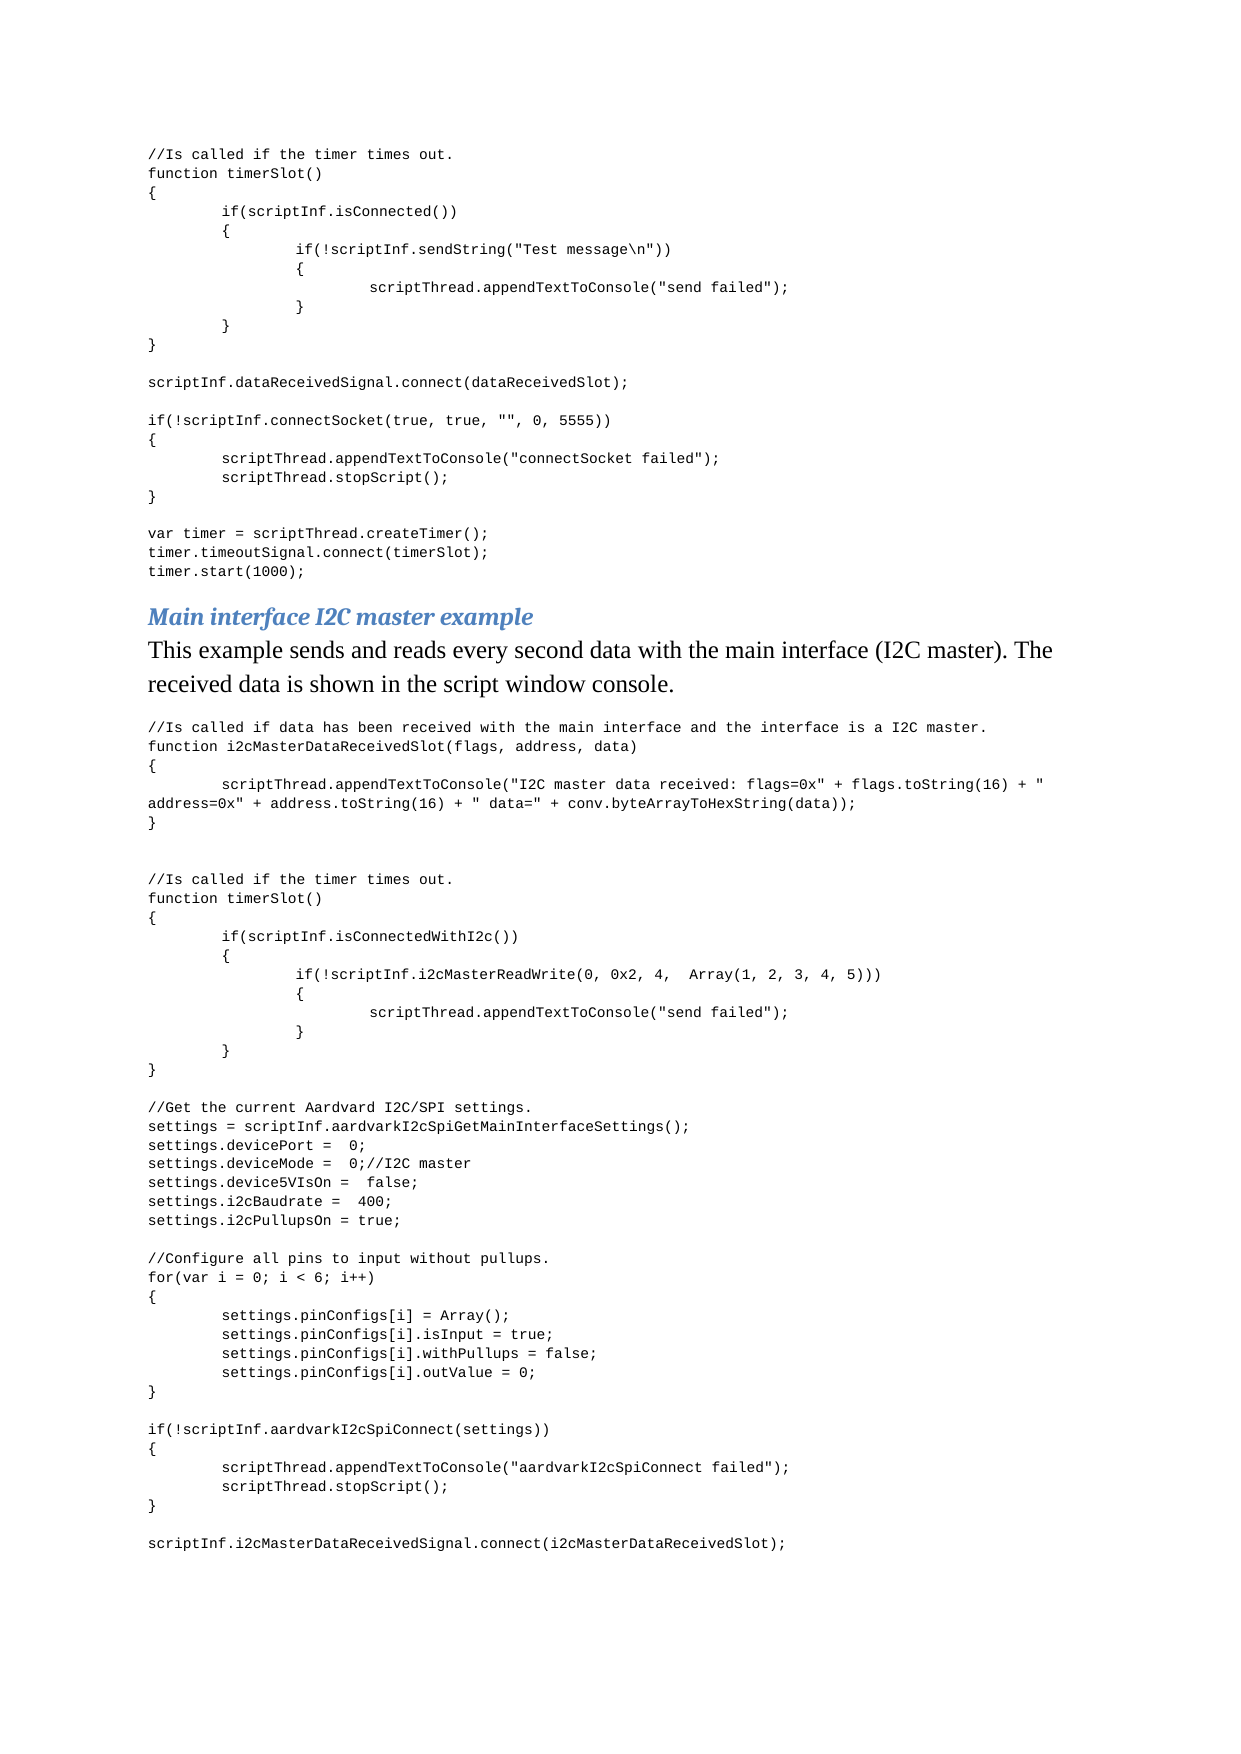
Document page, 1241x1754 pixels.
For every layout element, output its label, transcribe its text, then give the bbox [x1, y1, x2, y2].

text } [148, 1024, 1093, 1041]
text for(var i = 0; i < 6; i++) [148, 1270, 1093, 1287]
text { [148, 1441, 1093, 1458]
text settings.pinConfigs[i].withPullups = false; [148, 1346, 1093, 1363]
text //Is called if the timer times out. [148, 148, 1093, 164]
text settings.i2cBaudrate = 400; [148, 1194, 1093, 1211]
text { [148, 223, 1093, 240]
subtitle Main interface I2C master example [148, 603, 1093, 631]
text scriptThread.appendTextToConsole("send failed"); [148, 1005, 1093, 1022]
text scriptThread.stopScript(); [148, 470, 1093, 486]
text timer.timeoutSignal.connect(timerSlot); [148, 546, 1093, 562]
text { [148, 261, 1093, 278]
text { [148, 432, 1093, 448]
text function timerSlot() [148, 891, 1093, 908]
text if(!scriptInf.aardvarkI2cSpiConnect(settings)) [148, 1422, 1093, 1439]
text settings.devicePort = 0; [148, 1138, 1093, 1154]
text //Get the current Aardvard I2C/SPI settings. [148, 1100, 1093, 1116]
text This example sends and reads every second data with the main interface (I2C master). The received data is shown in the script window console. [148, 636, 1093, 697]
text scriptThread.appendTextToConsole("connectSocket failed"); [148, 451, 1093, 467]
text if(scriptInf.isConnectedWithI2c()) [148, 929, 1093, 946]
text scriptThread.stopScript(); [148, 1479, 1093, 1496]
text settings.pinConfigs[i].outValue = 0; [148, 1365, 1093, 1382]
text settings.i2cPullupsOn = true; [148, 1213, 1093, 1230]
text if(!scriptInf.connectSocket(true, true, "", 0, 5555)) [148, 413, 1093, 429]
text timer.start(1000); [148, 565, 1093, 581]
text { [148, 758, 1093, 775]
text } [148, 318, 1093, 335]
text { [148, 948, 1093, 965]
text settings.pinConfigs[i] = Array(); [148, 1308, 1093, 1325]
text scriptInf.i2cMasterDataReceivedSignal.connect(i2cMasterDataReceivedSlot); [148, 1536, 1093, 1552]
text settings.pinConfigs[i].isInput = true; [148, 1327, 1093, 1344]
text function i2cMasterDataReceivedSlot(flags, address, data) [148, 739, 1093, 756]
text var timer = scriptThread.createTimer(); [148, 527, 1093, 543]
text } [148, 815, 1093, 832]
text scriptThread.appendTextToConsole("send failed"); [148, 280, 1093, 297]
text } [148, 337, 1093, 354]
text { [148, 986, 1093, 1003]
text //Is called if data has been received with the main interface and the interface is a I2C master. [148, 721, 1093, 737]
text } [148, 489, 1093, 505]
text } [148, 1498, 1093, 1514]
text } [148, 1384, 1093, 1401]
text settings = scriptInf.aardvarkI2cSpiGetMainInterfaceSettings(); [148, 1119, 1093, 1135]
text } [148, 299, 1093, 316]
text if(!scriptInf.i2cMasterReadWrite(0, 0x2, 4, Array(1, 2, 3, 4, 5))) [148, 967, 1093, 984]
text scriptInf.dataReceivedSignal.connect(dataReceivedSlot); [148, 375, 1093, 392]
text } [148, 1062, 1093, 1078]
text scriptThread.appendTextToConsole("I2C master data received: flags=0x" + flags.toString(16) + " address=0x" + address.toString(16) + " data=" + conv.byteArrayToHexString(data)); [148, 777, 1093, 813]
text { [148, 186, 1093, 202]
text //Is called if the timer times out. [148, 872, 1093, 889]
text settings.device5VIsOn = false; [148, 1176, 1093, 1192]
text settings.deviceMode = 0;//I2C master [148, 1157, 1093, 1173]
text scriptThread.appendTextToConsole("aardvarkI2cSpiConnect failed"); [148, 1460, 1093, 1477]
text if(scriptInf.isConnected()) [148, 204, 1093, 221]
text { [148, 1289, 1093, 1306]
text { [148, 910, 1093, 927]
text } [148, 1043, 1093, 1059]
text function timerSlot() [148, 167, 1093, 183]
text //Configure all pins to input without pullups. [148, 1251, 1093, 1268]
text if(!scriptInf.sendString("Test message\n")) [148, 242, 1093, 259]
